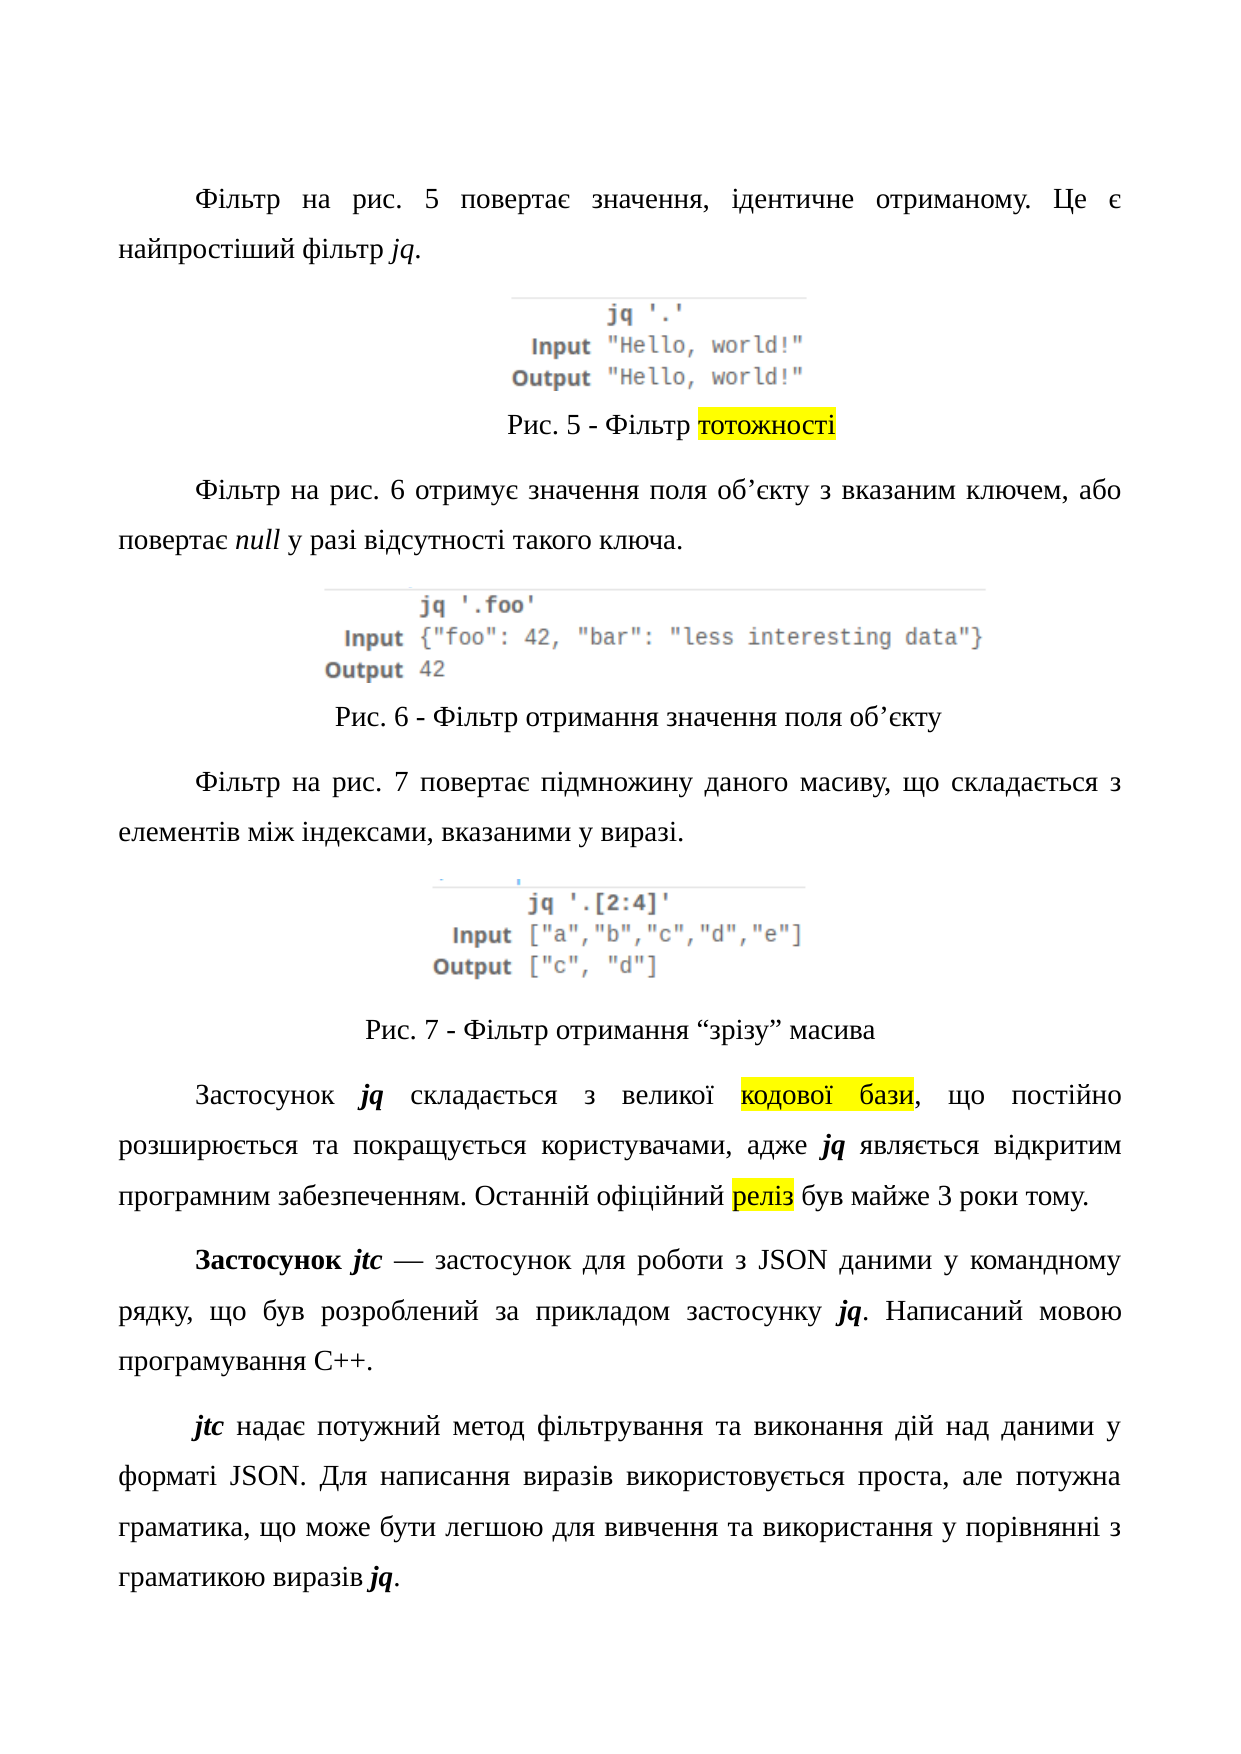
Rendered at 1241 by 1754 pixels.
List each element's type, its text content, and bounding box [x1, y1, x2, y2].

picture [320, 587, 997, 683]
text jtc надає потужний метод фільтрування та виконання дій над даними у форматі JSON. Для написання виразів використовується проста, але потужна граматика, що може бути легшою для вивчення та використання у порівнянні з граматикою виразів jq. [118, 1408, 1122, 1592]
text Застосунок jtc — застосунок для роботи з JSON даними у командному рядку, що був розроблений за прикладом застосунку jq. Написаний мовою програмування C++. [118, 1242, 1122, 1377]
text Фільтр на рис. 7 повертає підмножину даного масиву, що складається з елементів між індексами, вказаними у виразі. [118, 764, 1122, 848]
text Рис. 5 - Фільтр тотожності [118, 391, 1122, 440]
picture [496, 296, 821, 391]
text Фільтр на рис. 5 повертає значення, ідентичне отриманому. Це є найпростіший фільтр jq. [118, 181, 1122, 265]
picture [414, 879, 826, 981]
text Застосунок jq складається з великої кодової бази, що постійно розширюється та покращується користувачами, адже jq являється відкритим програмним забезпеченням. Останній офіційний реліз був майже 3 роки тому. [118, 1077, 1122, 1211]
text Рис. 7 - Фільтр отримання “зрізу” масива [118, 1012, 1122, 1046]
text Фільтр на рис. 6 отримує значення поля об’єкту з вказаним ключем, або повертає null у разі відсутності такого ключа. [118, 472, 1122, 556]
text Рис. 6 - Фільтр отримання значення поля об’єкту [118, 683, 1122, 733]
